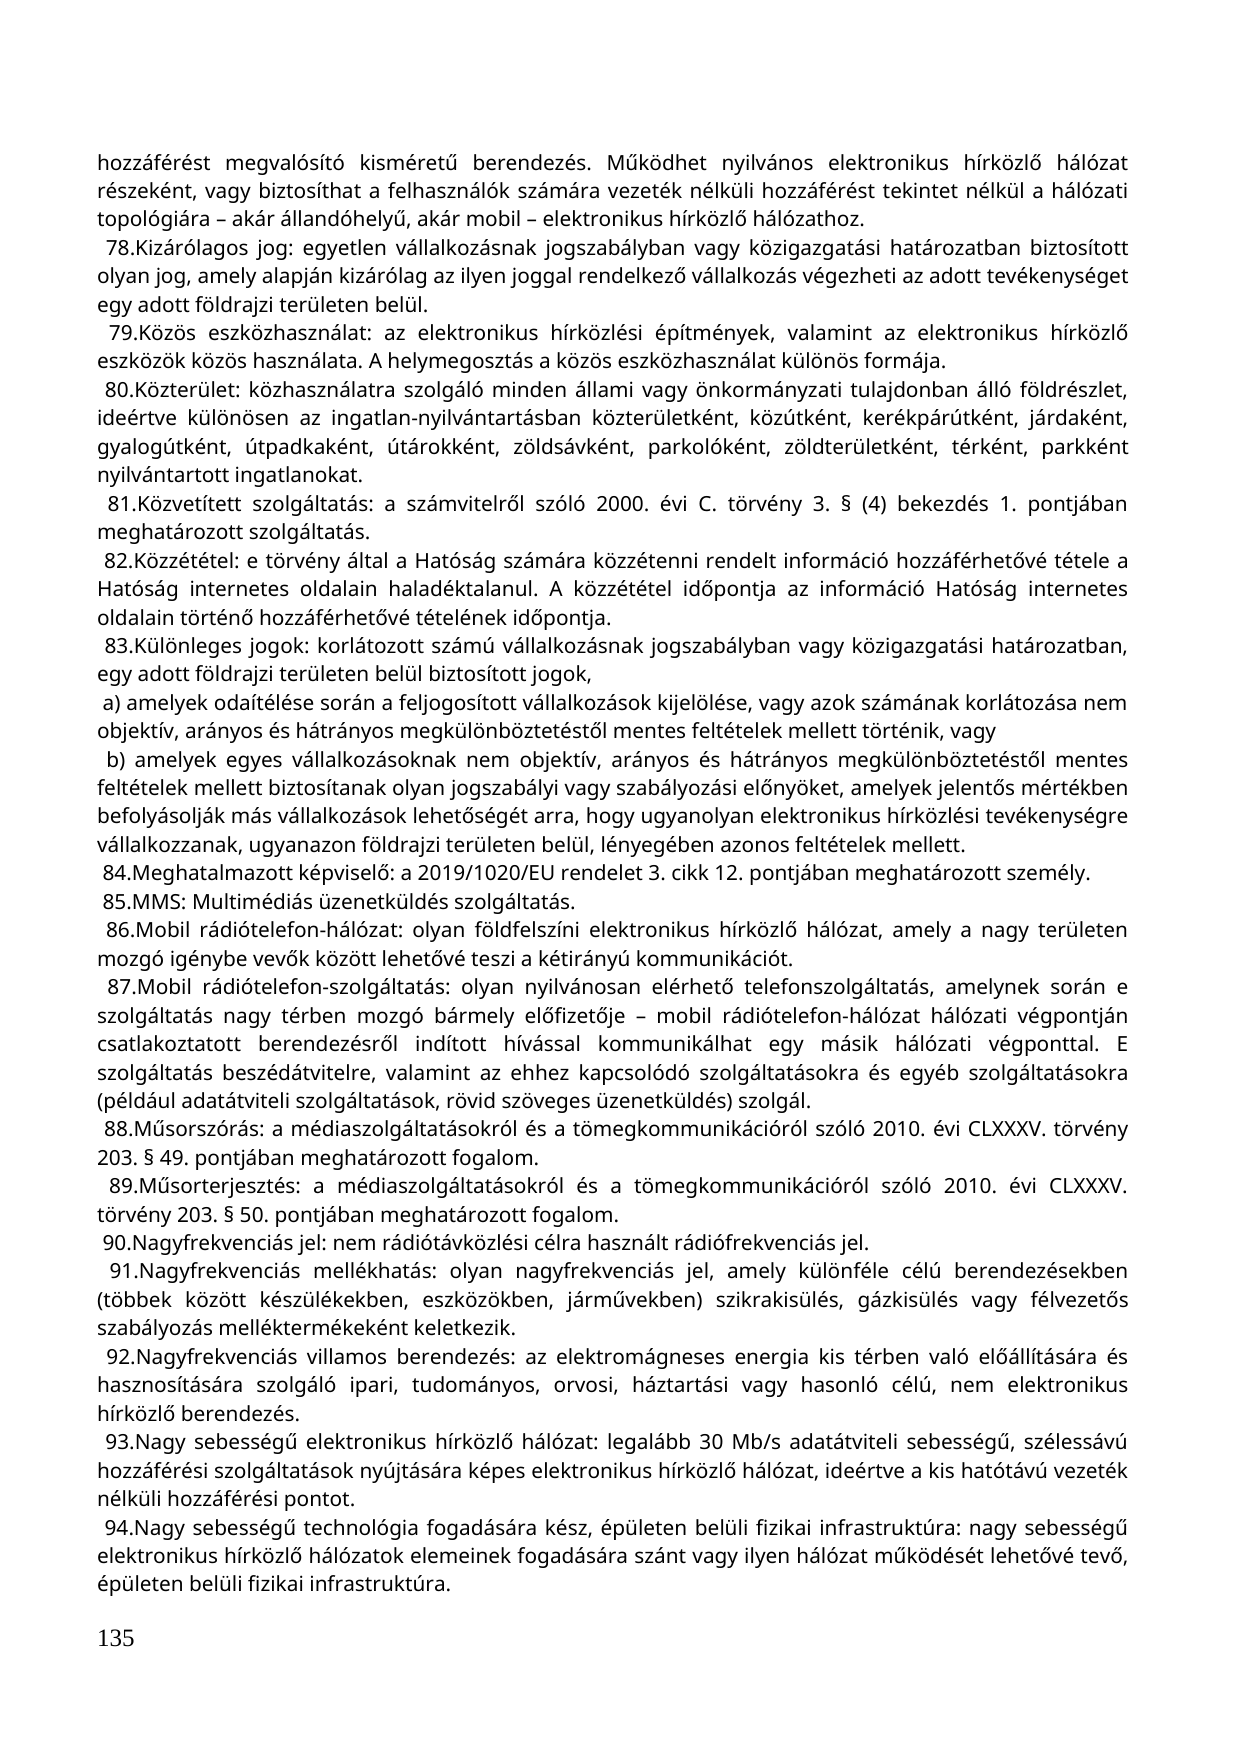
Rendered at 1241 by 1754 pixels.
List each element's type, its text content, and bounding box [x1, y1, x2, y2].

text 86.Mobil rádiótelefon-hálózat: olyan földfelszíni elektronikus hírközlő hálózat, amely a nagy területen mozgó igénybe vevők között lehetővé teszi a kétirányú kommunikációt. [97, 915, 1130, 972]
text 87.Mobil rádiótelefon-szolgáltatás: olyan nyilvánosan elérhető telefonszolgáltatás, amelynek során e szolgáltatás nagy térben mozgó bármely előfizetője – mobil rádiótelefon-hálózat hálózati végpontján csatlakoztatott berendezésről indított hívással kommunikálhat egy másik hálózati végponttal. E szolgáltatás beszédátvitelre, valamint az ehhez kapcsolódó szolgáltatásokra és egyéb szolgáltatásokra (például adatátviteli szolgáltatások, rövid szöveges üzenetküldés) szolgál. [97, 972, 1130, 1114]
text 79.Közös eszközhasználat: az elektronikus hírközlési építmények, valamint az elektronikus hírközlő eszközök közös használata. A helymegosztás a közös eszközhasználat különös formája. [97, 318, 1130, 375]
text b) amelyek egyes vállalkozásoknak nem objektív, arányos és hátrányos megkülönböztetéstől mentes feltételek mellett biztosítanak olyan jogszabályi vagy szabályozási előnyöket, amelyek jelentős mértékben befolyásolják más vállalkozások lehetőségét arra, hogy ugyanolyan elektronikus hírközlési tevékenységre vállalkozzanak, ugyanazon földrajzi területen belül, lényegében azonos feltételek mellett. [97, 745, 1130, 858]
text 88.Műsorszórás: a médiaszolgáltatásokról és a tömegkommunikációról szóló 2010. évi CLXXXV. törvény 203. § 49. pontjában meghatározott fogalom. [97, 1114, 1130, 1171]
text 84.Meghatalmazott képviselő: a 2019/1020/EU rendelet 3. cikk 12. pontjában meghatározott személy. [97, 858, 1130, 887]
text 90.Nagyfrekvenciás jel: nem rádiótávközlési célra használt rádiófrekvenciás jel. [97, 1228, 1130, 1257]
text 89.Műsorterjesztés: a médiaszolgáltatásokról és a tömegkommunikációról szóló 2010. évi CLXXXV. törvény 203. § 50. pontjában meghatározott fogalom. [97, 1171, 1130, 1228]
text 91.Nagyfrekvenciás mellékhatás: olyan nagyfrekvenciás jel, amely különféle célú berendezésekben (többek között készülékekben, eszközökben, járművekben) szikrakisülés, gázkisülés vagy félvezetős szabályozás melléktermékeként keletkezik. [97, 1257, 1130, 1342]
text 92.Nagyfrekvenciás villamos berendezés: az elektromágneses energia kis térben való előállítására és hasznosítására szolgáló ipari, tudományos, orvosi, háztartási vagy hasonló célú, nem elektronikus hírközlő berendezés. [97, 1342, 1130, 1427]
text 83.Különleges jogok: korlátozott számú vállalkozásnak jogszabályban vagy közigazgatási határozatban, egy adott földrajzi területen belül biztosított jogok, [97, 631, 1130, 688]
text a) amelyek odaítélése során a feljogosított vállalkozások kijelölése, vagy azok számának korlátozása nem objektív, arányos és hátrányos megkülönböztetéstől mentes feltételek mellett történik, vagy [97, 688, 1130, 745]
text 93.Nagy sebességű elektronikus hírközlő hálózat: legalább 30 Mb/s adatátviteli sebességű, szélessávú hozzáférési szolgáltatások nyújtására képes elektronikus hírközlő hálózat, ideértve a kis hatótávú vezeték nélküli hozzáférési pontot. [97, 1427, 1130, 1513]
text 82.Közzététel: e törvény által a Hatóság számára közzétenni rendelt információ hozzáférhetővé tétele a Hatóság internetes oldalain haladéktalanul. A közzététel időpontja az információ Hatóság internetes oldalain történő hozzáférhetővé tételének időpontja. [97, 546, 1130, 631]
text hozzáférést megvalósító kisméretű berendezés. Működhet nyilvános elektronikus hírközlő hálózat részeként, vagy biztosíthat a felhasználók számára vezeték nélküli hozzáférést tekintet nélkül a hálózati topológiára – akár állandóhelyű, akár mobil – elektronikus hírközlő hálózathoz. [97, 148, 1130, 233]
text 81.Közvetített szolgáltatás: a számvitelről szóló 2000. évi C. törvény 3. § (4) bekezdés 1. pontjában meghatározott szolgáltatás. [97, 489, 1130, 546]
text 85.MMS: Multimédiás üzenetküldés szolgáltatás. [97, 887, 1130, 915]
text 80.Közterület: közhasználatra szolgáló minden állami vagy önkormányzati tulajdonban álló földrészlet, ideértve különösen az ingatlan-nyilvántartásban közterületként, közútként, kerékpárútként, járdaként, gyalogútként, útpadkaként, útárokként, zöldsávként, parkolóként, zöldterületként, térként, parkként nyilvántartott ingatlanokat. [97, 375, 1130, 489]
text 78.Kizárólagos jog: egyetlen vállalkozásnak jogszabályban vagy közigazgatási határozatban biztosított olyan jog, amely alapján kizárólag az ilyen joggal rendelkező vállalkozás végezheti az adott tevékenységet egy adott földrajzi területen belül. [97, 233, 1130, 318]
text 94.Nagy sebességű technológia fogadására kész, épületen belüli fizikai infrastruktúra: nagy sebességű elektronikus hírközlő hálózatok elemeinek fogadására szánt vagy ilyen hálózat működését lehetővé tevő, épületen belüli fizikai infrastruktúra. [97, 1513, 1130, 1598]
